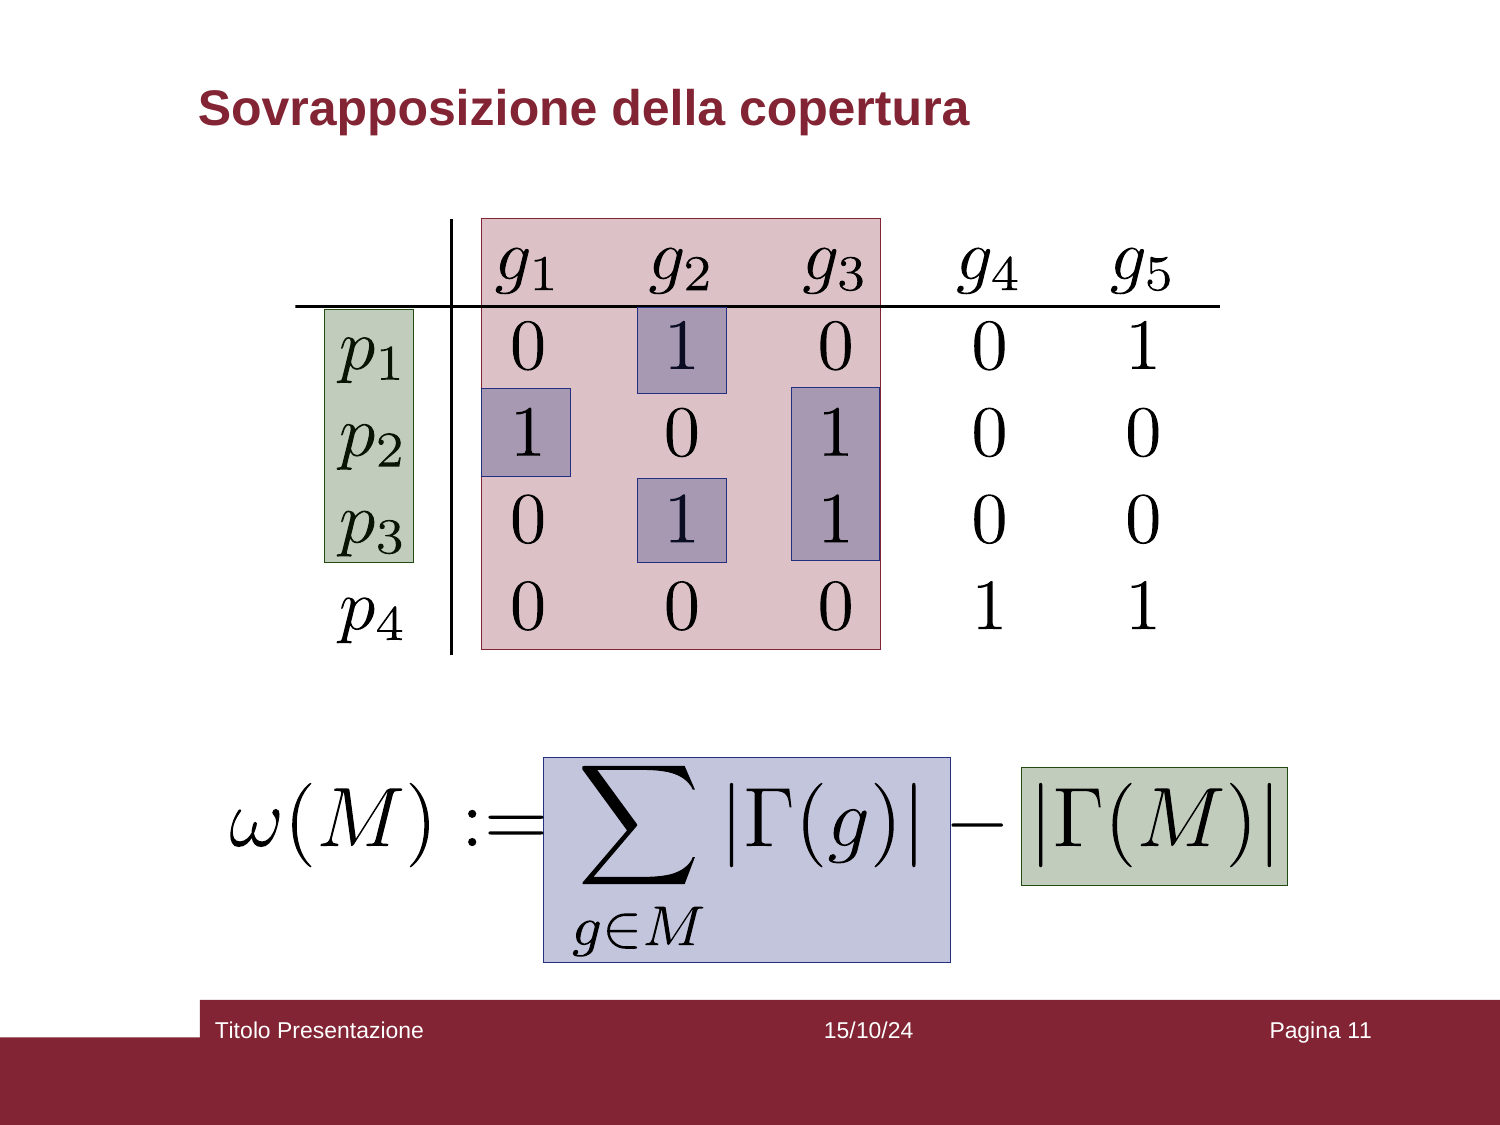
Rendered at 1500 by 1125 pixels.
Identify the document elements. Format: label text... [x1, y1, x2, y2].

text_box [1271, 767, 1288, 886]
text_box [543, 957, 951, 963]
text_box [543, 757, 951, 765]
text_box [637, 478, 727, 563]
text_box 15/10/24 [712, 1008, 1026, 1084]
title Sovrapposizione della copertura [183, 67, 1400, 150]
text_box Pagina <numero> [1074, 1008, 1388, 1084]
picture [230, 765, 1271, 957]
picture [295, 218, 1241, 662]
text_box [637, 307, 727, 394]
text_box [324, 309, 414, 563]
text_box Titolo Presentazione [199, 1008, 676, 1084]
